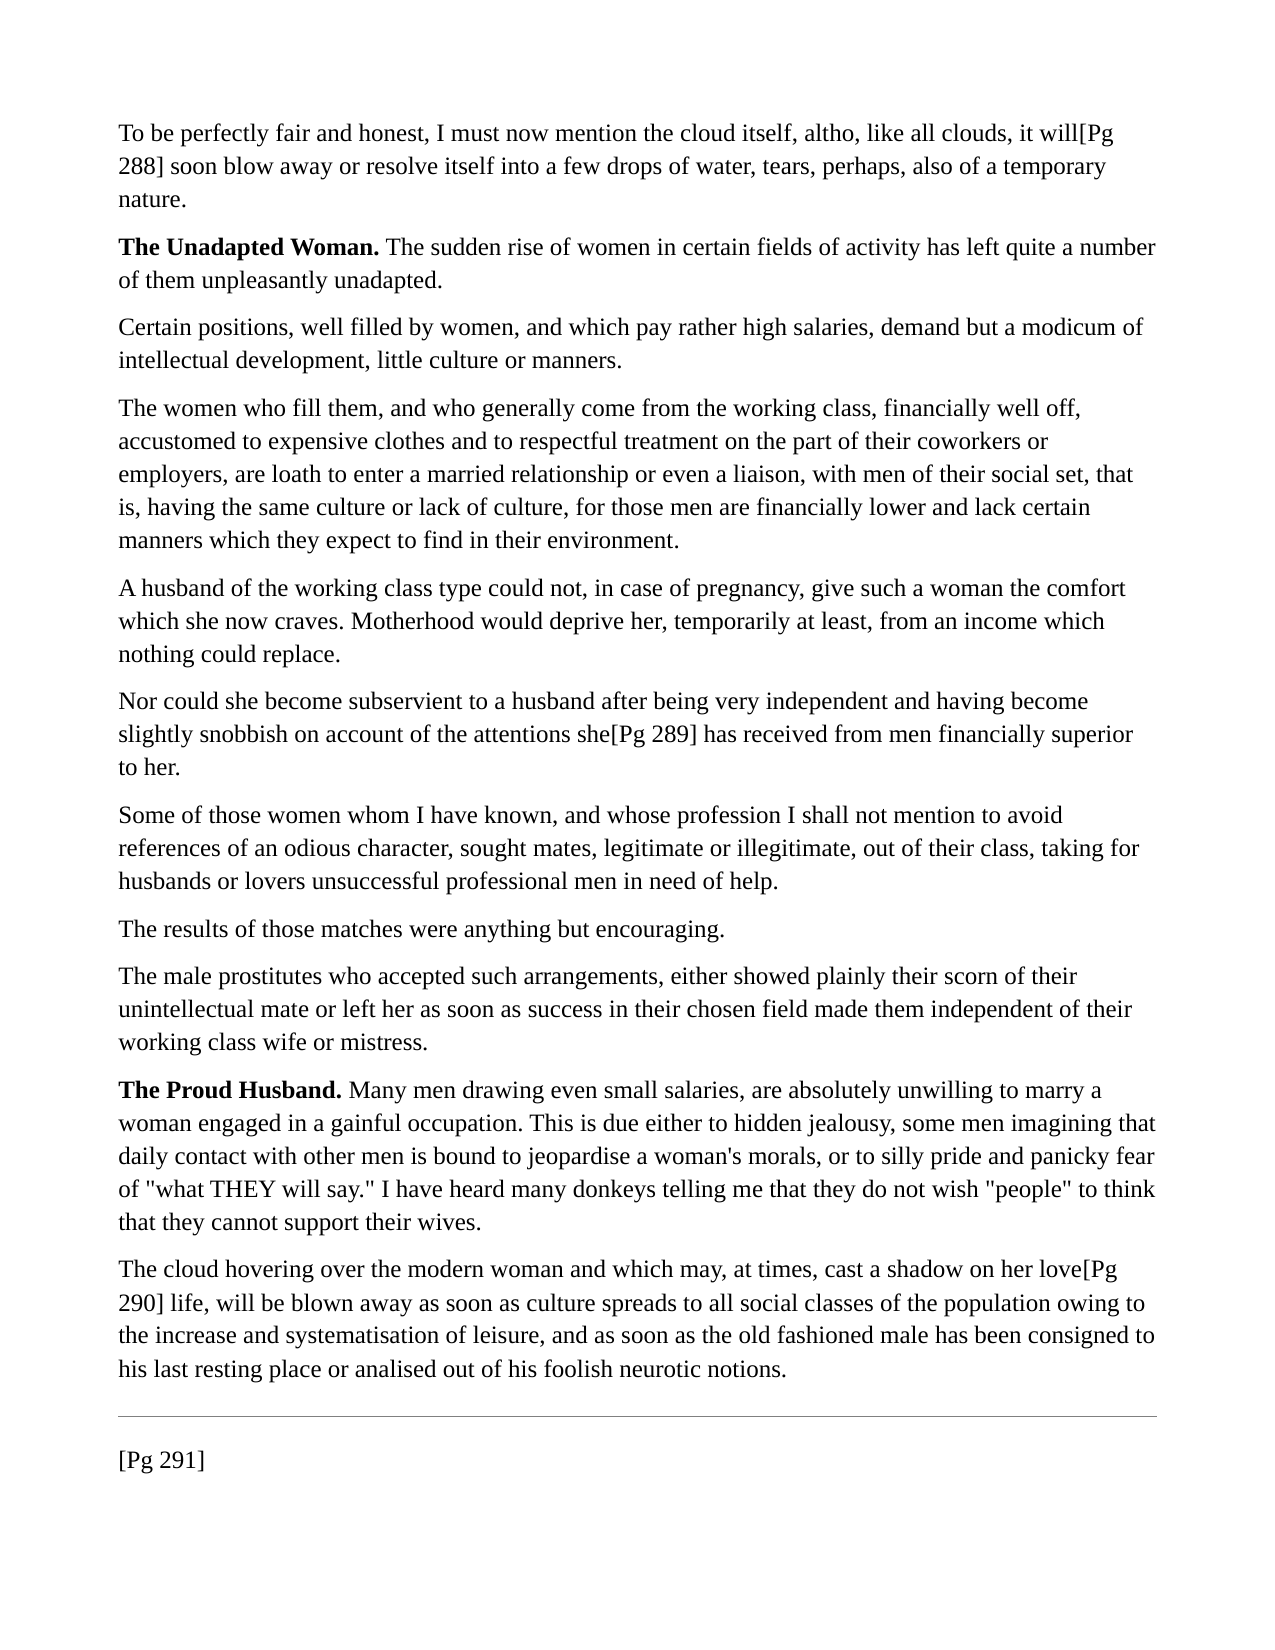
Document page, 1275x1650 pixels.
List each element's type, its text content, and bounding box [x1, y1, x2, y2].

text The women who fill them, and who generally come from the working class, financially well off, accustomed to expensive clothes and to respectful treatment on the part of their coworkers or employers, are loath to enter a married relationship or even a liaison, with men of their social set, that is, having the same culture or lack of culture, for those men are financially lower and lack certain manners which they expect to find in their environment. [118, 393, 1157, 554]
text Certain positions, well filled by women, and which pay rather high salaries, demand but a modicum of intellectual development, little culture or manners. [118, 312, 1157, 374]
text The results of those matches were anything but encouraging. [118, 914, 1157, 942]
text The Proud Husband. Many men drawing even small salaries, are absolutely unwilling to marry a woman engaged in a gainful occupation. This is due either to hidden jealousy, some men imagining that daily contact with other men is bound to jeopardise a woman's morals, or to silly pride and panicky fear of "what THEY will say." I have heard many donkeys telling me that they do not wish "people" to think that they cannot support their wives. [118, 1075, 1157, 1236]
text [Pg 291] [118, 1445, 1157, 1474]
text The male prostitutes who accepted such arrangements, either showed plainly their scorn of their unintellectual mate or left her as soon as success in their chosen field made them independent of their working class wife or mistress. [118, 961, 1157, 1056]
text The Unadapted Woman. The sudden rise of women in certain fields of activity has left quite a number of them unpleasantly unadapted. [118, 232, 1157, 293]
text A husband of the working class type could not, in case of pregnancy, give such a woman the comfort which she now craves. Motherhood would deprive her, temporarily at least, from an income which nothing could replace. [118, 573, 1157, 667]
text Some of those women whom I have known, and whose profession I shall not mention to avoid references of an odious character, sought mates, legitimate or illegitimate, out of their class, taking for husbands or lovers unsuccessful professional men in need of help. [118, 800, 1157, 895]
text To be perfectly fair and honest, I must now mention the cloud itself, altho, like all clouds, it will[Pg 288] soon blow away or resolve itself into a few drops of water, tears, perhaps, also of a temporary nature. [118, 118, 1157, 213]
text The cloud hovering over the modern woman and which may, at times, cast a shadow on her love[Pg 290] life, will be blown away as soon as culture spreads to all social classes of the population owing to the increase and systematisation of leisure, and as soon as the old fashioned male has been consigned to his last resting place or analised out of his foolish neurotic notions. [118, 1254, 1157, 1382]
text Nor could she become subservient to a husband after being very independent and having become slightly snobbish on account of the attentions she[Pg 289] has received from men financially superior to her. [118, 686, 1157, 781]
